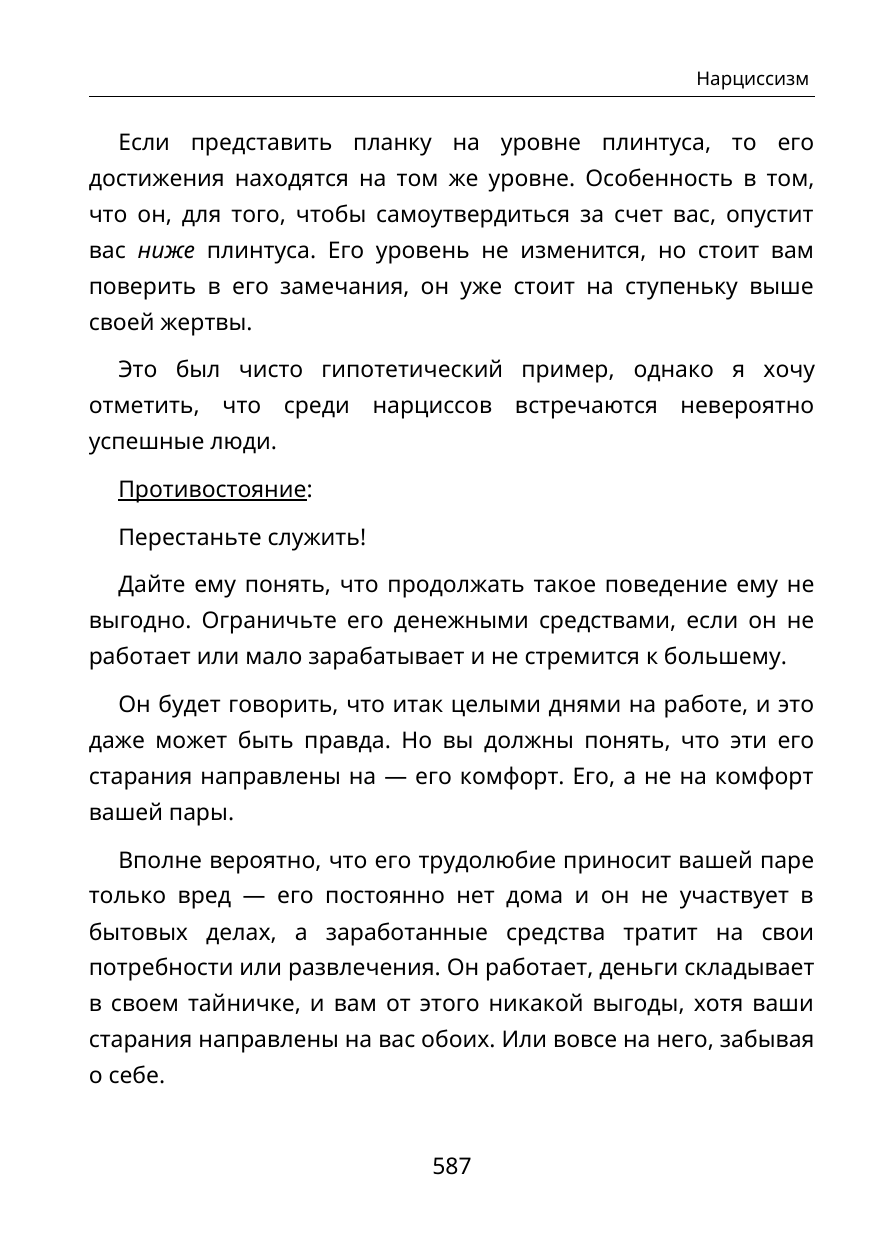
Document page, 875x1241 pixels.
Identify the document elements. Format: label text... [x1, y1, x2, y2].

text Он будет говорить, что итак целыми днями на работе, и это даже может быть правда. Но вы должны понять, что эти его старания направлены на — его комфорт. Его, а не на комфорт вашей пары. [88, 688, 815, 827]
text Перестаньте служить! [88, 521, 815, 552]
text Дайте ему понять, что продолжать такое поведение ему не выгодно. Ограничьте его денежными средствами, если он не работает или мало зарабатывает и не стремится к большему. [88, 568, 815, 672]
text Если представить планку на уровне плинтуса, то его достижения находятся на том же уровне. Особенность в том, что он, для того, чтобы самоутвердиться за счет вас, опустит вас ниже плинтуса. Его уровень не изменится, но стоит вам поверить в его замечания, он уже стоит на ступеньку выше своей жертвы. [88, 126, 815, 337]
text Это был чисто гипотетический пример, однако я хочу отметить, что среди нарциссов встречаются невероятно успешные люди. [88, 353, 815, 457]
text Вполне вероятно, что его трудолюбие приносит вашей паре только вред — его постоянно нет дома и он не участвует в бытовых делах, а заработанные средства тратит на свои потребности или развлечения. Он работает, деньги складывает в своем тайничке, и вам от этого никакой выгоды, хотя ваши старания направлены на вас обоих. Или вовсе на него, забывая о себе. [88, 843, 815, 1090]
text Противостояние: [88, 473, 815, 504]
